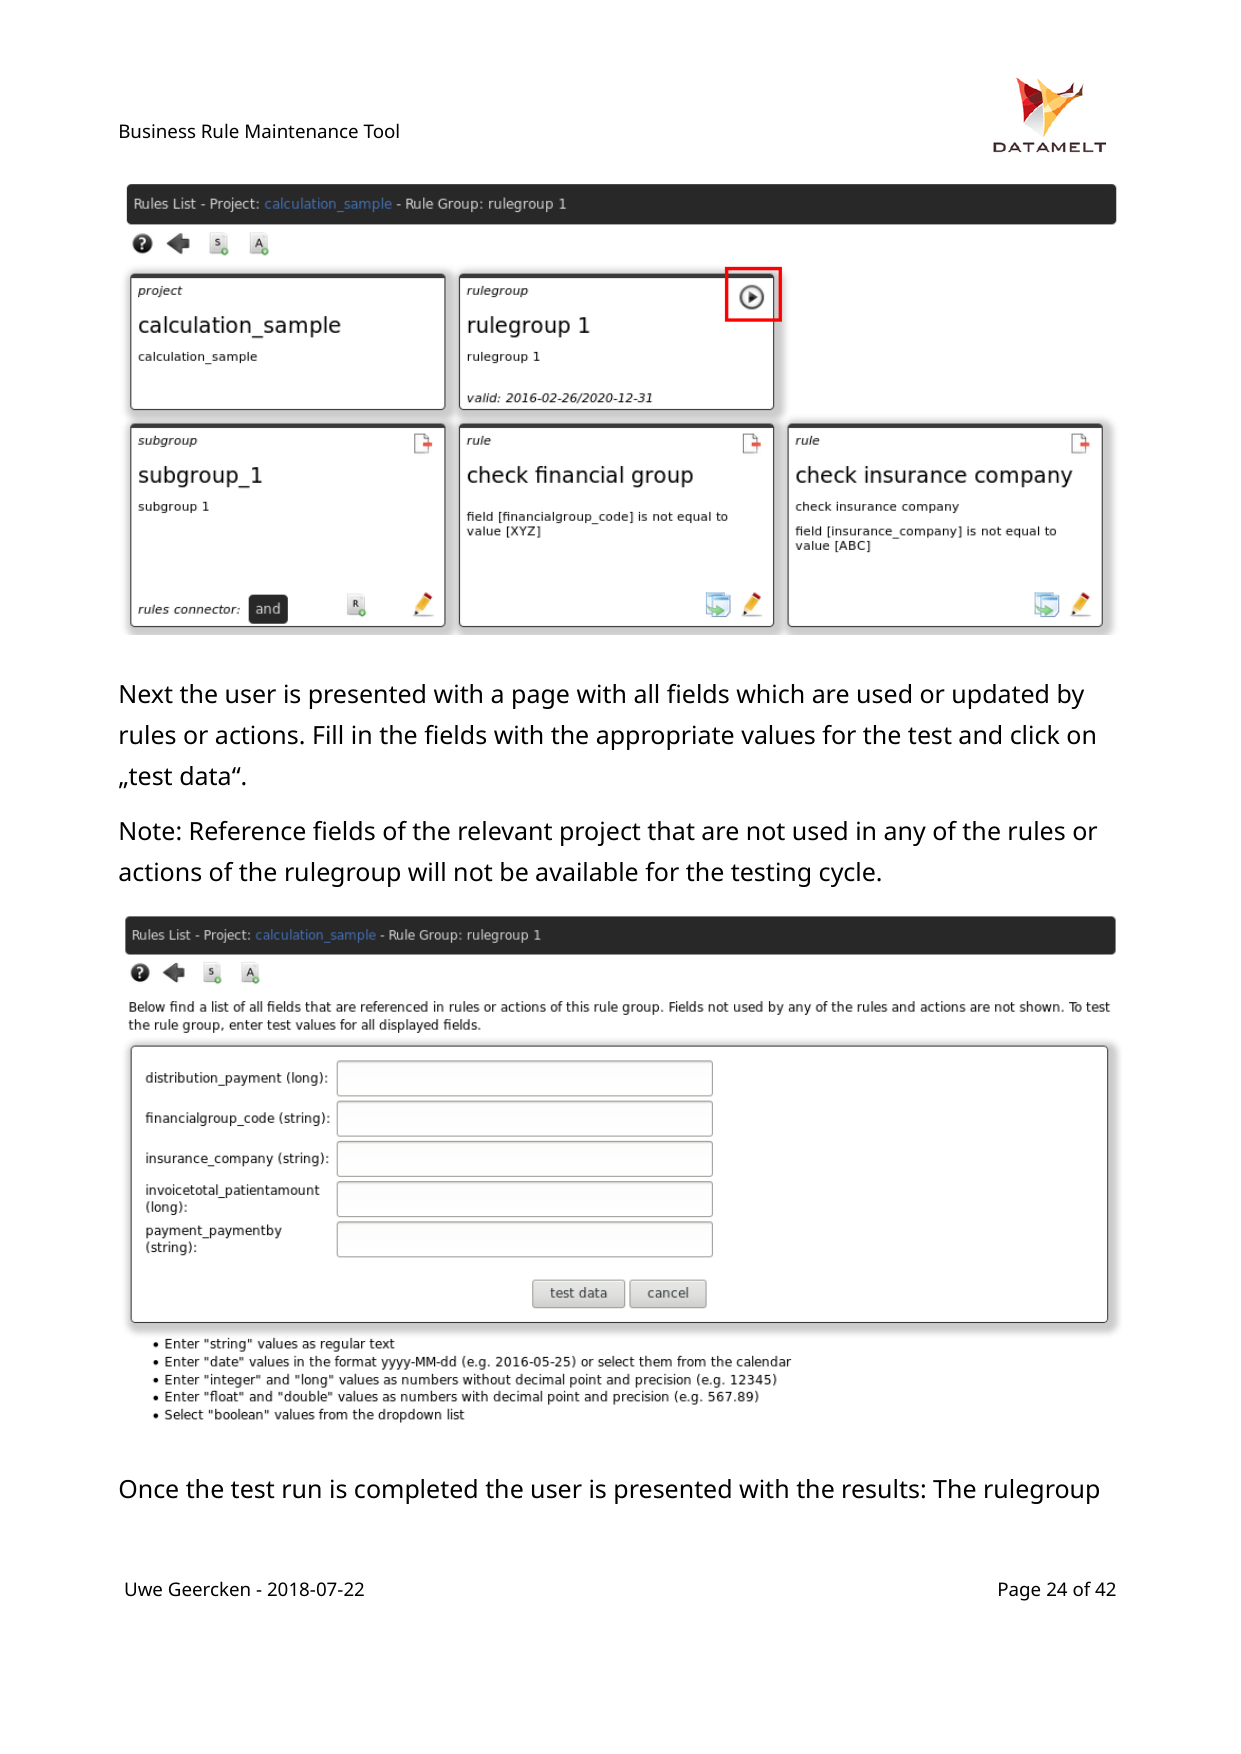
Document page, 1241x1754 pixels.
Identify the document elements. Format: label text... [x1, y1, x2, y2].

text Note: Reference fields of the relevant project that are not used in any of the rules or actions of the rulegroup will not be available for the testing cycle. [118, 813, 1122, 888]
text Once the test run is completed the user is presented with the results: The rulegroup [118, 1430, 1122, 1505]
picture [118, 909, 1123, 1430]
picture [118, 173, 1123, 635]
picture [992, 69, 1107, 160]
text Next the user is presented with a page with all fields which are used or updated by rules or actions. Fill in the fields with the appropriate values for the test and click on „test data“. [118, 635, 1122, 792]
